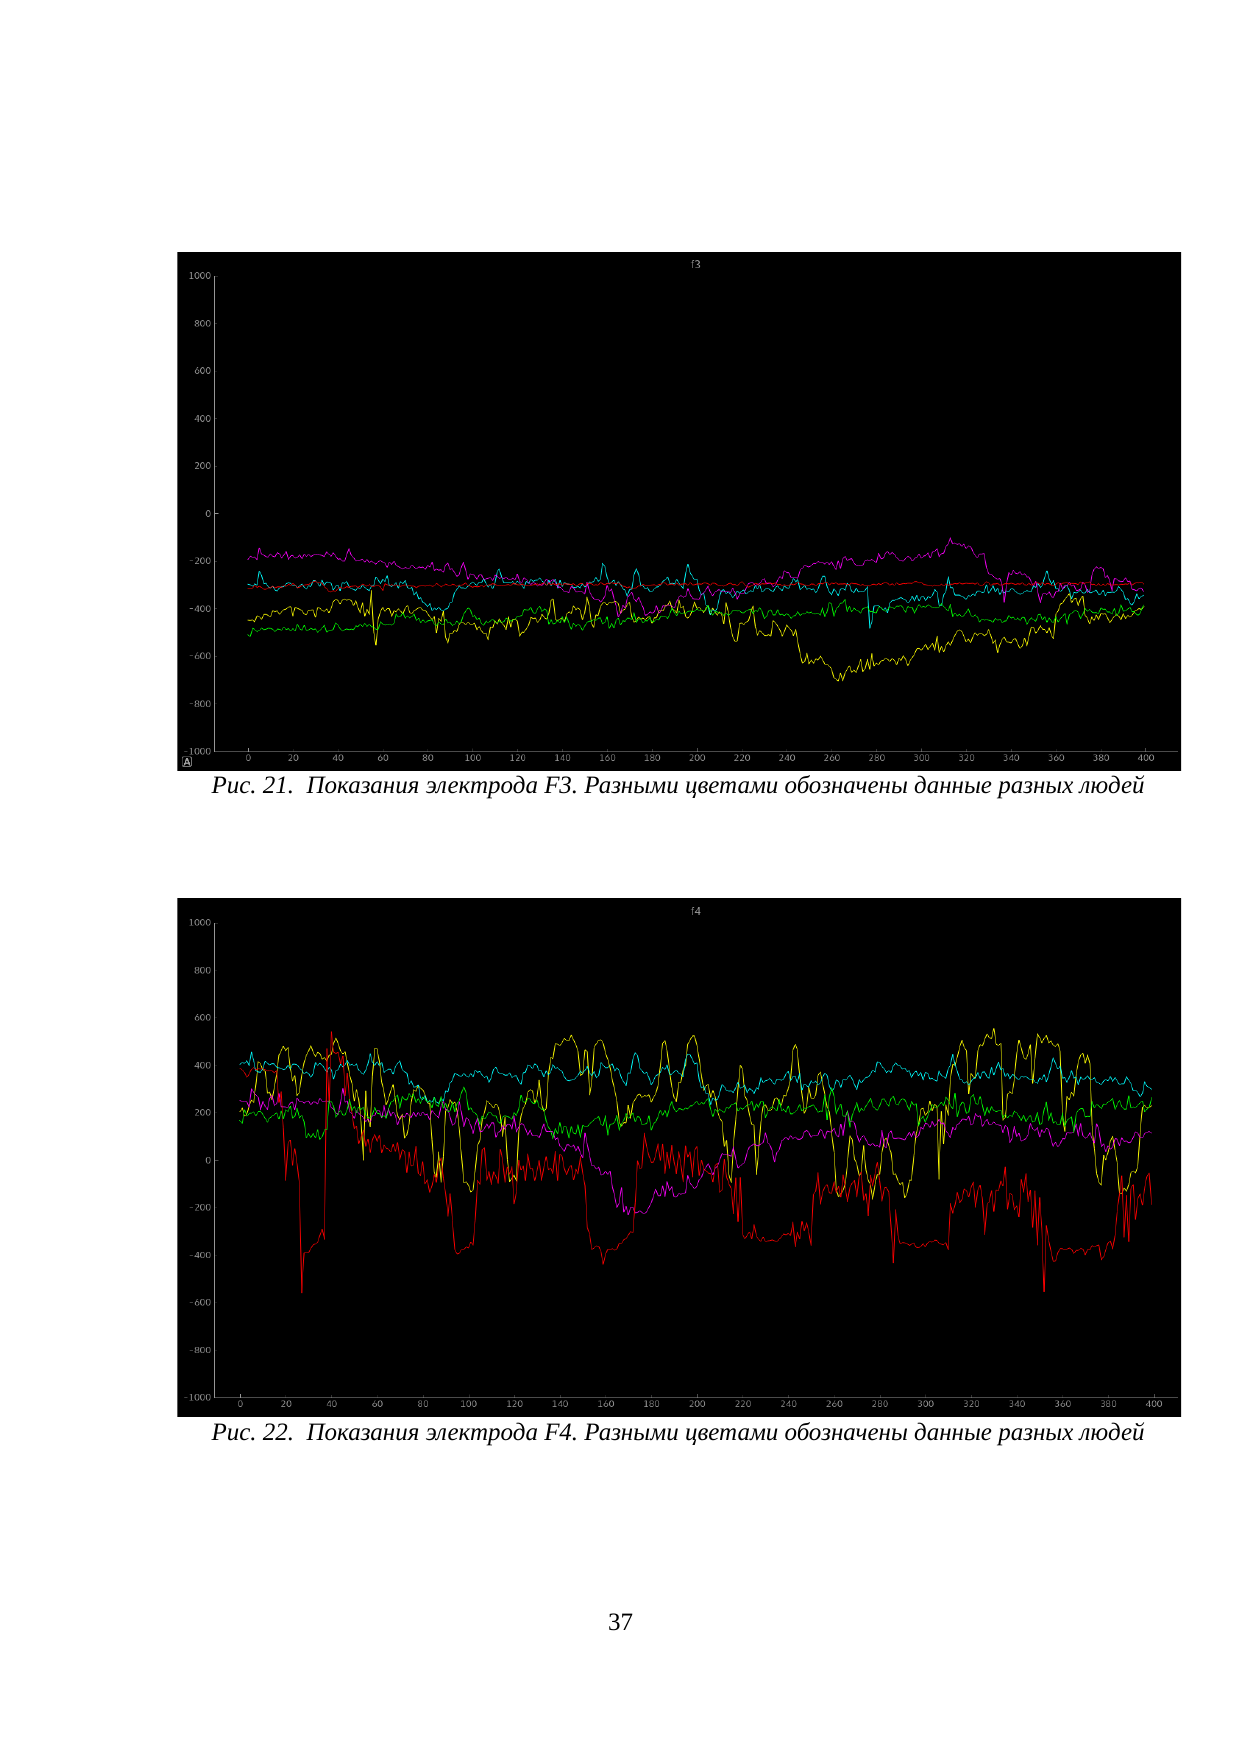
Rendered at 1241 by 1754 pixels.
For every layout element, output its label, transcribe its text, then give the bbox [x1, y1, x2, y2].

picture [177, 898, 1182, 1417]
picture [177, 252, 1182, 771]
text Рис. 21. Показания электрода F3. Разными цветами обозначены данные разных людей [177, 771, 1181, 799]
text Рис. 22. Показания электрода F4. Разными цветами обозначены данные разных людей [177, 1417, 1181, 1445]
